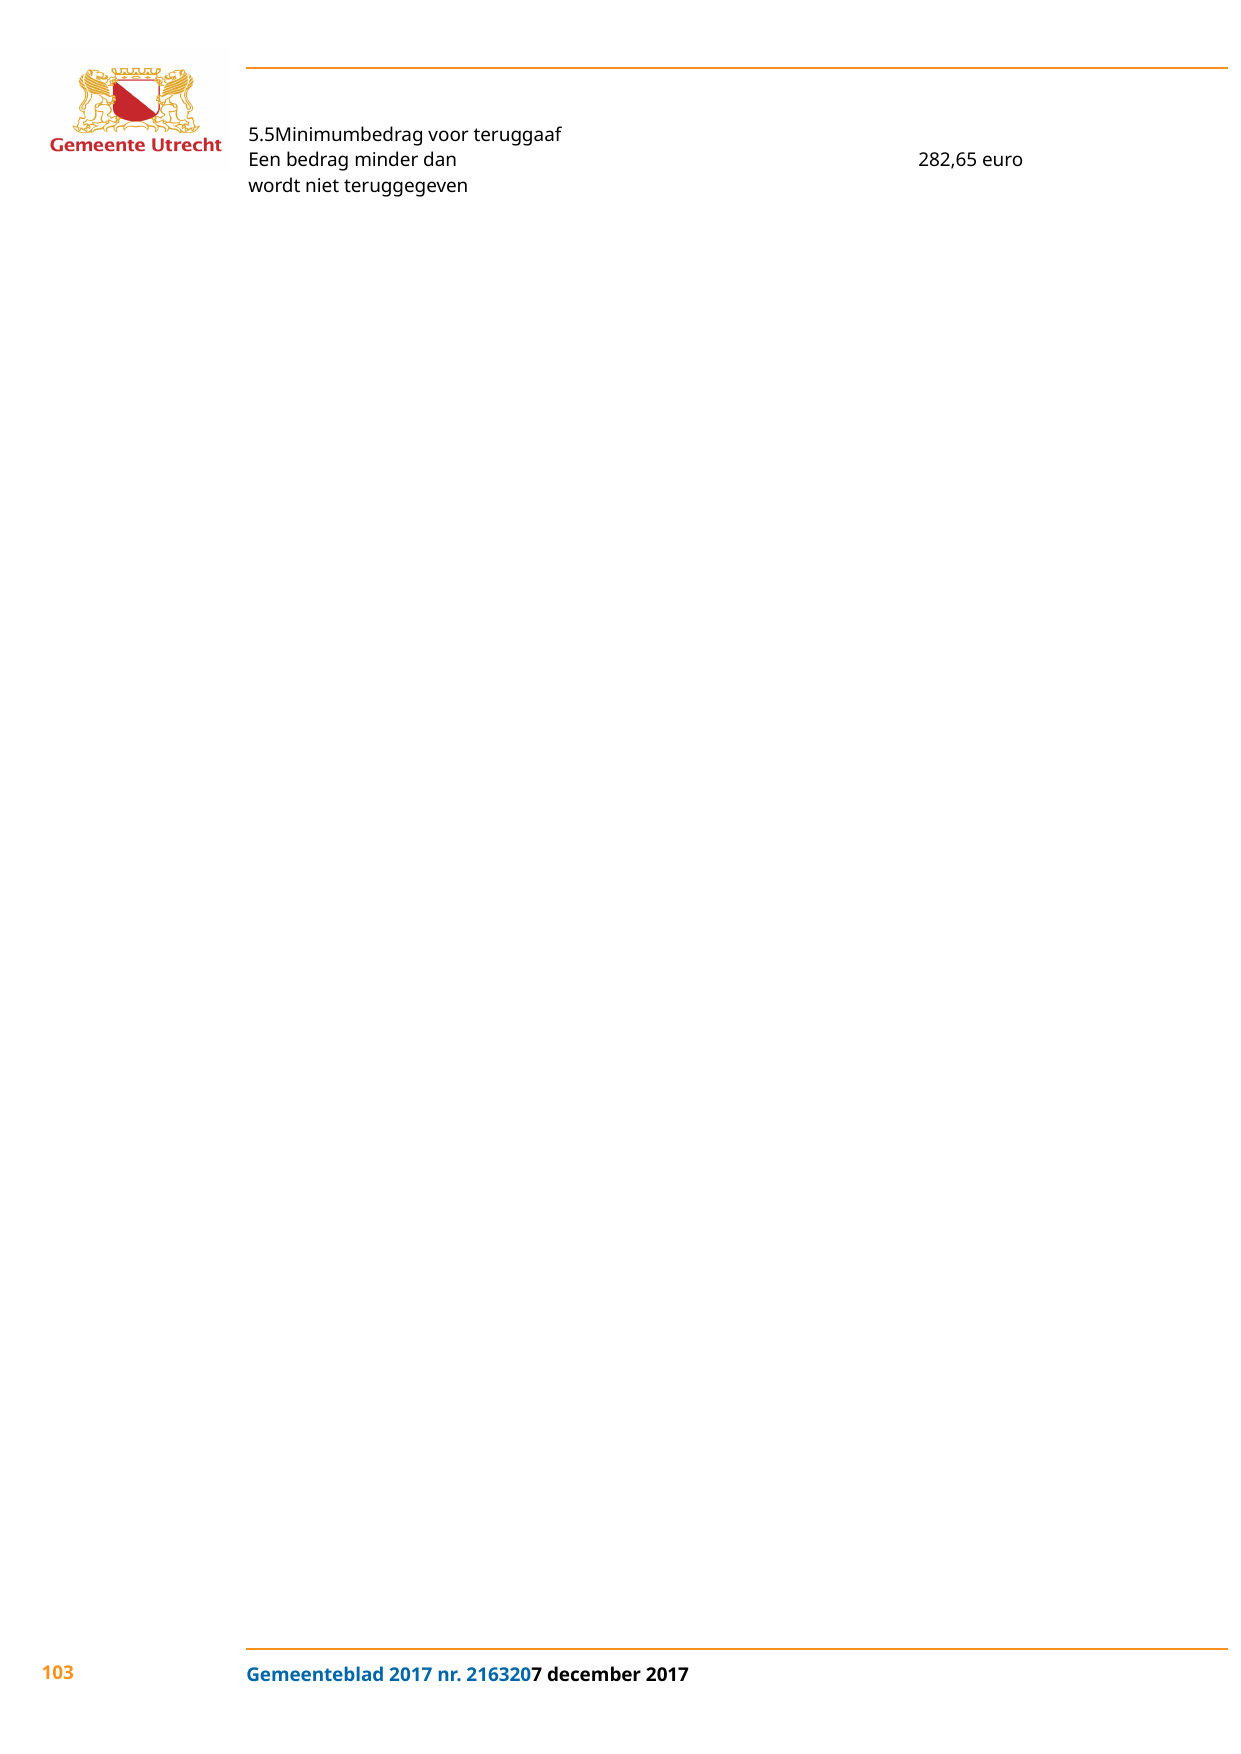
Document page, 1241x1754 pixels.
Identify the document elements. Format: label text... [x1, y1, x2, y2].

table_cell [918, 172, 1152, 198]
table_cell 282,65 euro [918, 146, 1152, 172]
table_cell Een bedrag minder dan [248, 146, 918, 172]
table_header [918, 121, 1152, 146]
table_cell wordt niet teruggegeven [248, 172, 918, 198]
table_header 5.5Minimumbedrag voor teruggaaf [248, 121, 918, 146]
picture [41, 47, 231, 172]
